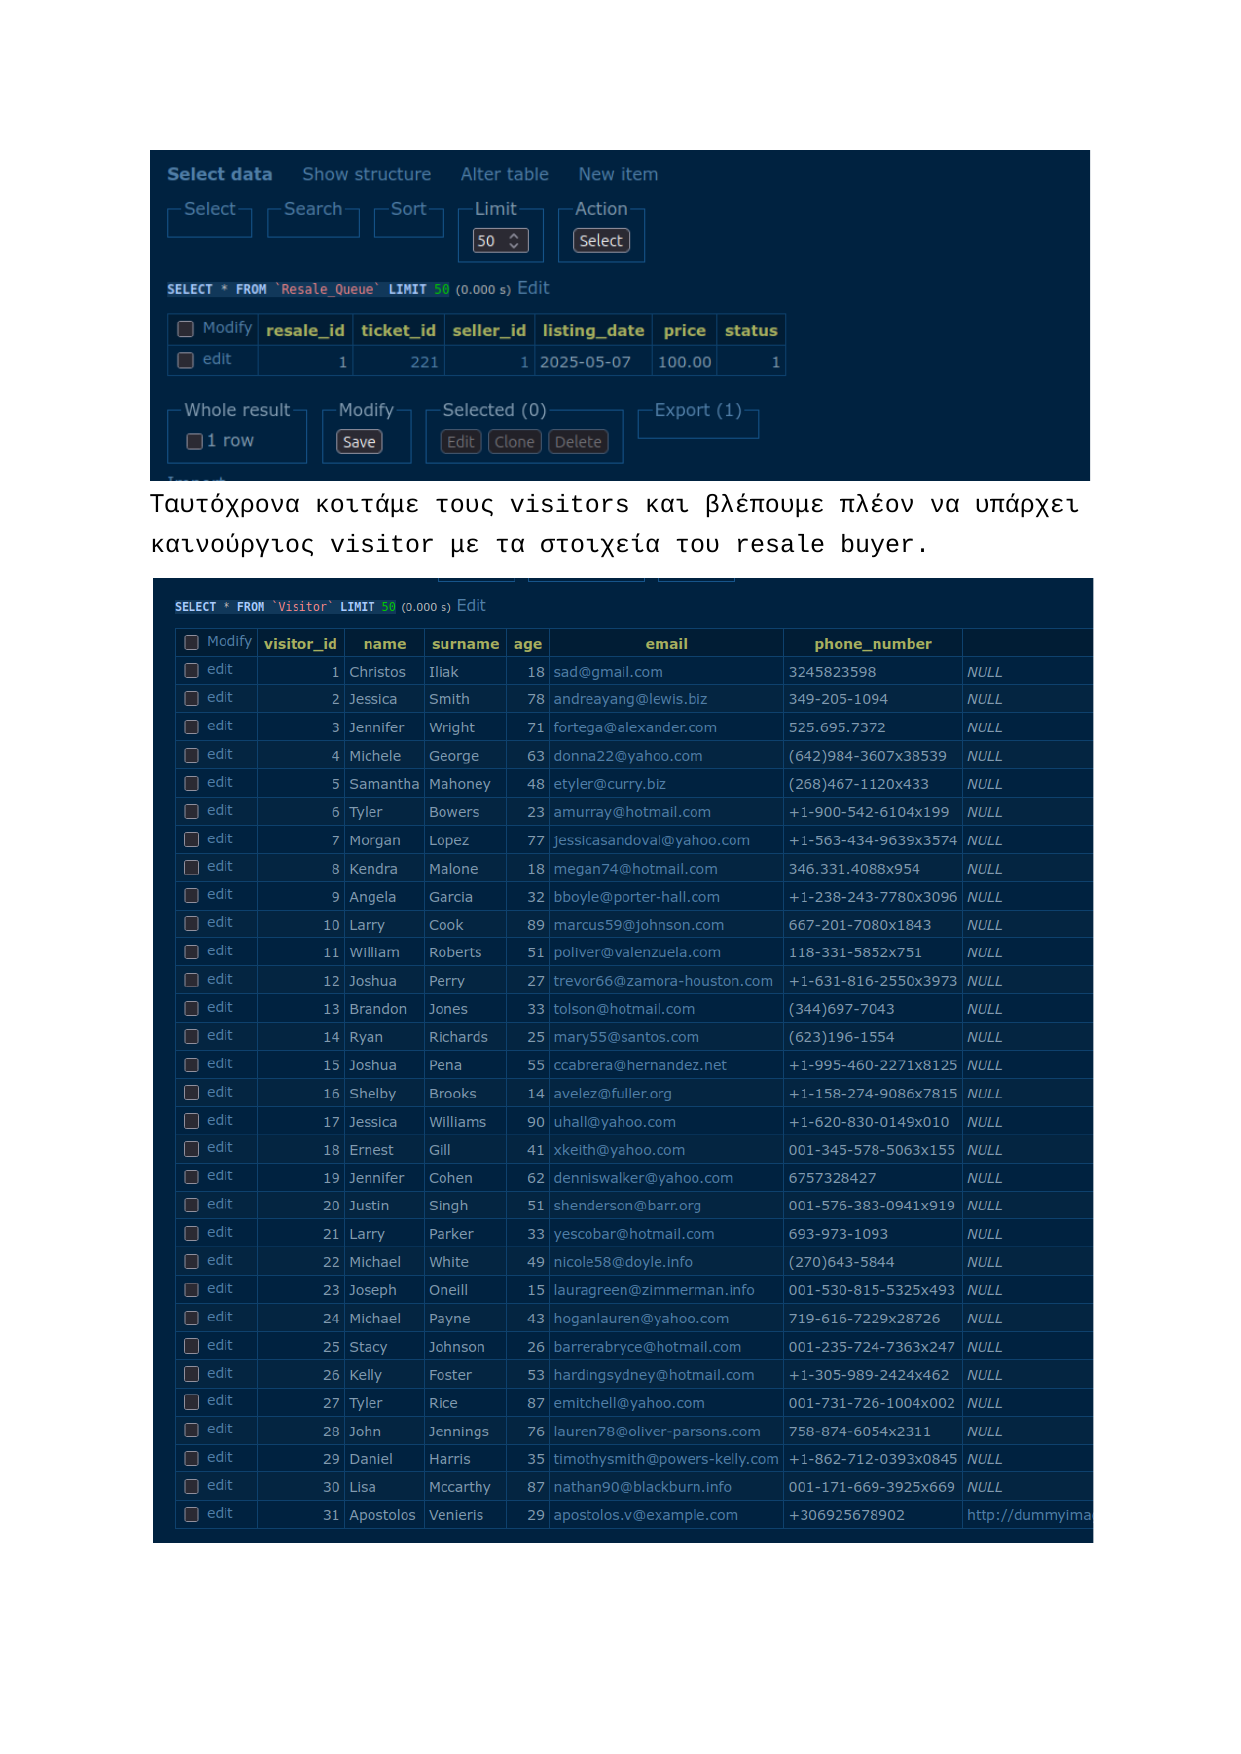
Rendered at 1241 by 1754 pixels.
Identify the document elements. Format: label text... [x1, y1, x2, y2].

text Ταυτόχρονα κοιτάμε τους visitors και βλέπουμε πλέον να υπάρχει καινούργιος visitor με τα στοιχεία του resale buyer. [150, 481, 1090, 559]
picture [150, 150, 1091, 481]
picture [153, 578, 1094, 1543]
